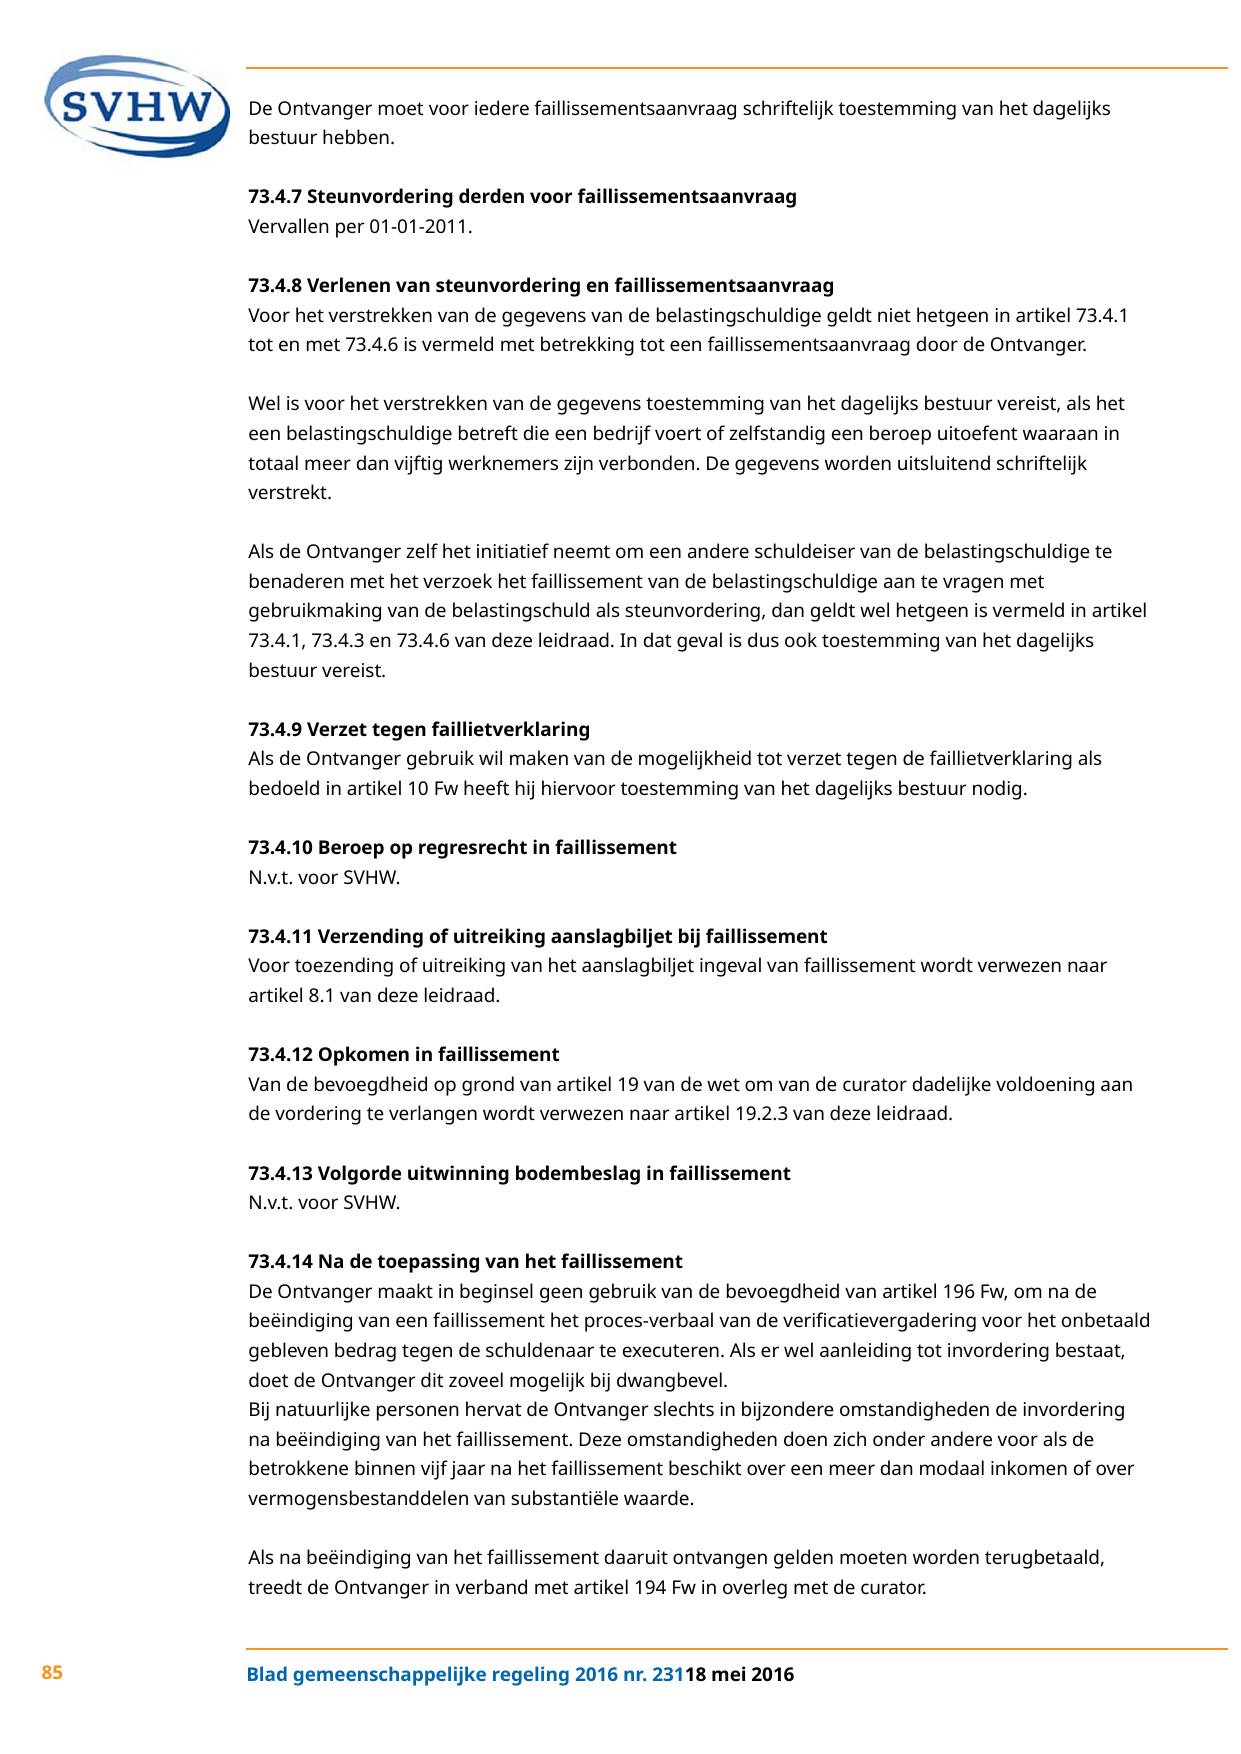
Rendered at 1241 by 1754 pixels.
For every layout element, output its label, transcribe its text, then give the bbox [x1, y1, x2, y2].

text Vervallen per 01-01-2011. [248, 213, 1152, 239]
text Als de Ontvanger gebruik wil maken van de mogelijkheid tot verzet tegen de faillietverklaring als bedoeld in artikel 10 Fw heeft hij hiervoor toestemming van het dagelijks bestuur nodig. [248, 746, 1152, 801]
text N.v.t. voor SVHW. [248, 864, 1152, 890]
text Van de bevoegdheid op grond van artikel 19 van de wet om van de curator dadelijke voldoening aan de vordering te verlangen wordt verwezen naar artikel 19.2.3 van deze leidraad. [248, 1071, 1152, 1126]
text Voor het verstrekken van de gegevens van de belastingschuldige geldt niet hetgeen in artikel 73.4.1 tot en met 73.4.6 is vermeld met betrekking tot een faillissementsaanvraag door de Ontvanger. [248, 302, 1152, 357]
text 73.4.11 Verzending of uitreiking aanslagbiljet bij faillissement [248, 923, 1152, 949]
text Als de Ontvanger zelf het initiatief neemt om een andere schuldeiser van de belastingschuldige te benaderen met het verzoek het faillissement van de belastingschuldige aan te vragen met gebruikmaking van de belastingschuld als steunvordering, dan geldt wel hetgeen is vermeld in artikel 73.4.1, 73.4.3 en 73.4.6 van deze leidraad. In dat geval is dus ook toestemming van het dagelijks bestuur vereist. [248, 538, 1152, 683]
text N.v.t. voor SVHW. [248, 1189, 1152, 1215]
text 73.4.7 Steunvordering derden voor faillissementsaanvraag [248, 183, 1152, 209]
text 73.4.8 Verlenen van steunvordering en faillissementsaanvraag [248, 272, 1152, 298]
text Wel is voor het verstrekken van de gegevens toestemming van het dagelijks bestuur vereist, als het een belastingschuldige betreft die een bedrijf voert of zelfstandig een beroep uitoefent waaraan in totaal meer dan vijftig werknemers zijn verbonden. De gegevens worden uitsluitend schriftelijk verstrekt. [248, 391, 1152, 505]
text 73.4.14 Na de toepassing van het faillissement [248, 1248, 1152, 1274]
text Als na beëindiging van het faillissement daaruit ontvangen gelden moeten worden terugbetaald, treedt de Ontvanger in verband met artikel 194 Fw in overleg met de curator. [248, 1544, 1152, 1600]
text 73.4.9 Verzet tegen faillietverklaring [248, 716, 1152, 742]
text 73.4.13 Volgorde uitwinning bodembeslag in faillissement [248, 1160, 1152, 1186]
text 73.4.10 Beroep op regresrecht in faillissement [248, 834, 1152, 860]
text Bij natuurlijke personen hervat de Ontvanger slechts in bijzondere omstandigheden de invordering na beëindiging van het faillissement. Deze omstandigheden doen zich onder andere voor als de betrokkene binnen vijf jaar na het faillissement beschikt over een meer dan modaal inkomen of over vermogensbestanddelen van substantiële waarde. [248, 1396, 1152, 1511]
text De Ontvanger moet voor iedere faillissementsaanvraag schriftelijk toestemming van het dagelijks bestuur hebben. [248, 95, 1152, 150]
picture [41, 47, 231, 172]
text Voor toezending of uitreiking van het aanslagbiljet ingeval van faillissement wordt verwezen naar artikel 8.1 van deze leidraad. [248, 953, 1152, 1008]
text De Ontvanger maakt in beginsel geen gebruik van de bevoegdheid van artikel 196 Fw, om na de beëindiging van een faillissement het proces-verbaal van de verificatievergadering voor het onbetaald gebleven bedrag tegen de schuldenaar te executeren. Als er wel aanleiding tot invordering bestaat, doet de Ontvanger dit zoveel mogelijk bij dwangbevel. [248, 1278, 1152, 1393]
text 73.4.12 Opkomen in faillissement [248, 1041, 1152, 1067]
